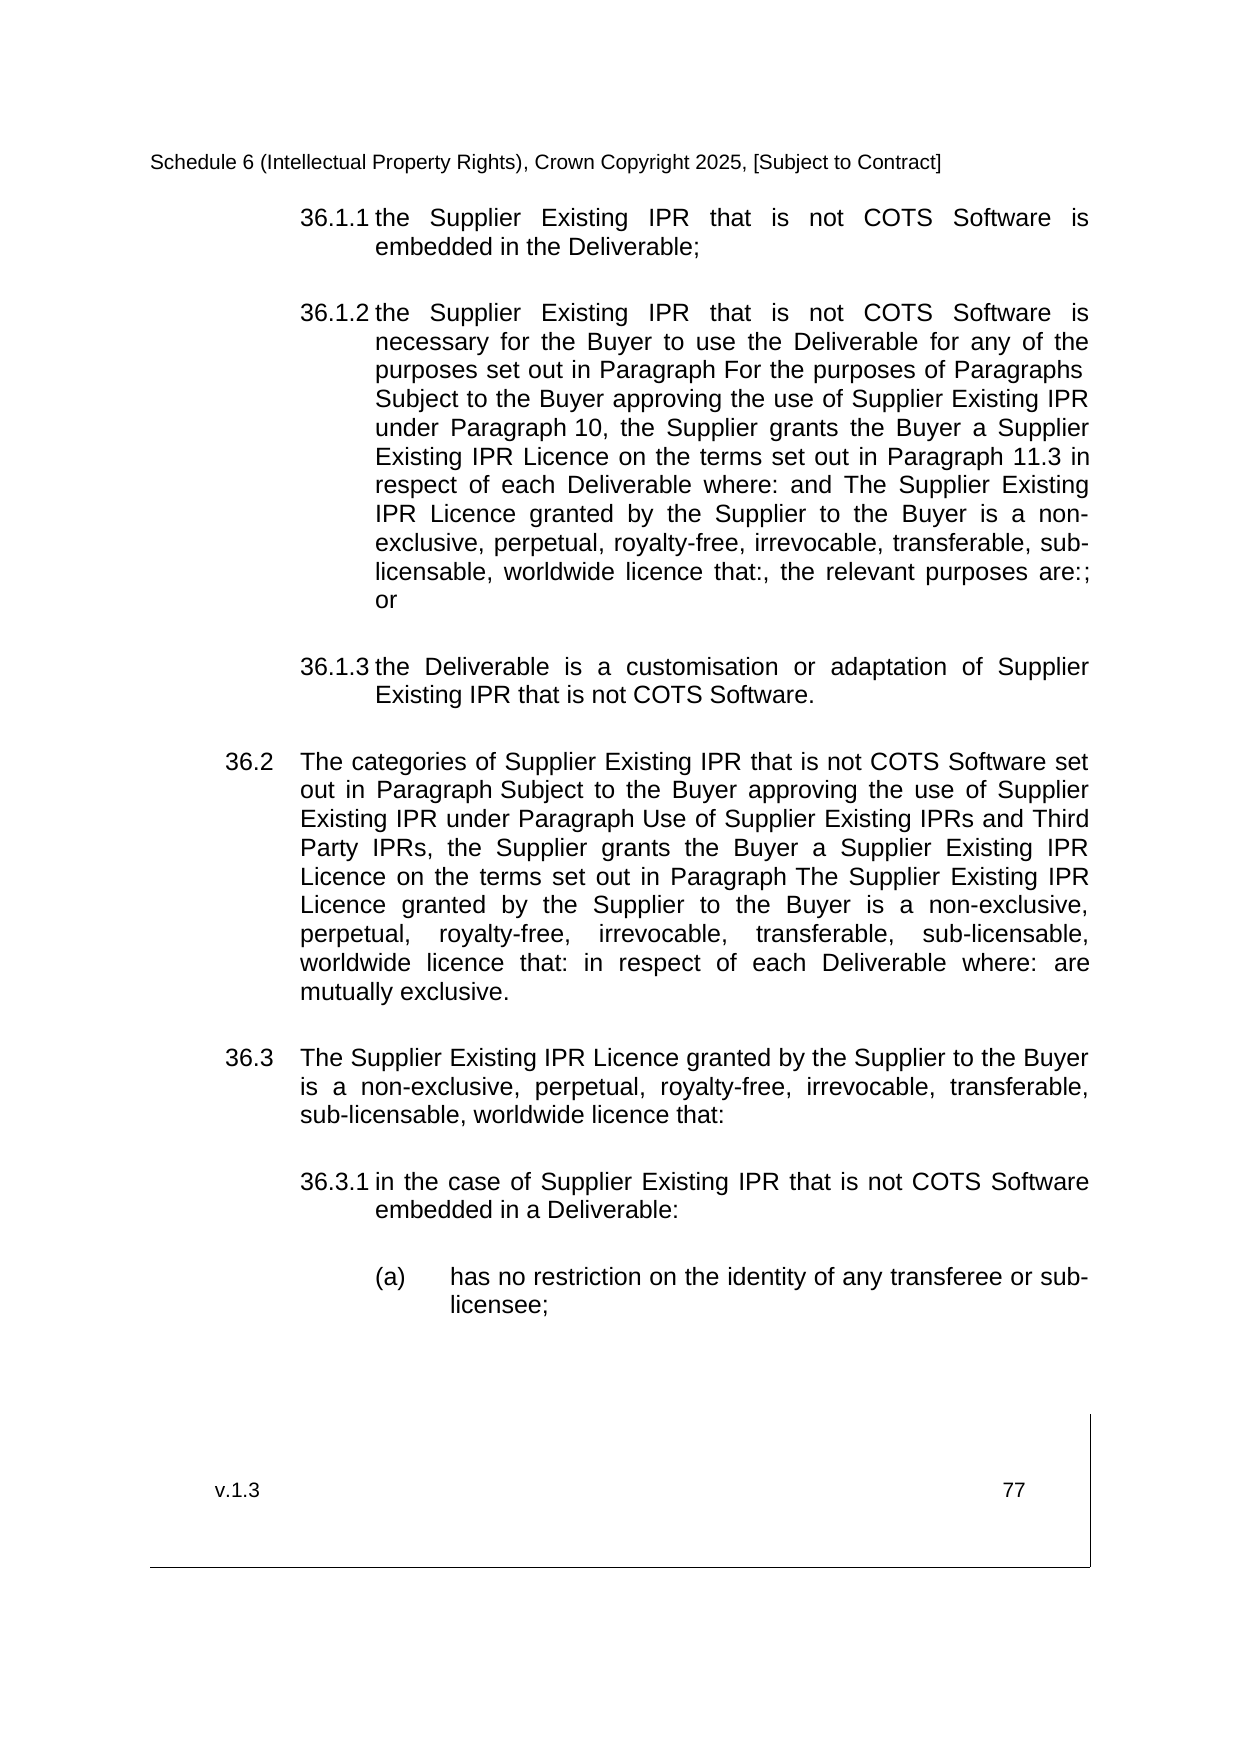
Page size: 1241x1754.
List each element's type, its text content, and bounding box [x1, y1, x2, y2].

list in the case of Supplier Existing IPR that is not COTS Software embedded in a Deliverable: [300, 1166, 1090, 1224]
list the Deliverable is a customisation or adaptation of Supplier Existing IPR that is not COTS Software. [300, 651, 1090, 709]
list The Supplier Existing IPR Licence granted by the Supplier to the Buyer is a non-exclusive, perpetual, royalty-free, irrevocable, transferable, sub-licensable, worldwide licence that: [225, 1043, 1090, 1129]
list has no restriction on the identity of any transferee or sub-licensee; [375, 1261, 1090, 1319]
list the Supplier Existing IPR that is not COTS Software is necessary for the Buyer to use the Deliverable for any of the purposes set out in Paragraph 11.4; or [300, 298, 1090, 614]
list the Supplier Existing IPR that is not COTS Software is embedded in the Deliverable; [300, 203, 1090, 260]
list The categories of Supplier Existing IPR that is not COTS Software set out in Paragraph 11.1 are mutually exclusive. [225, 746, 1090, 1005]
